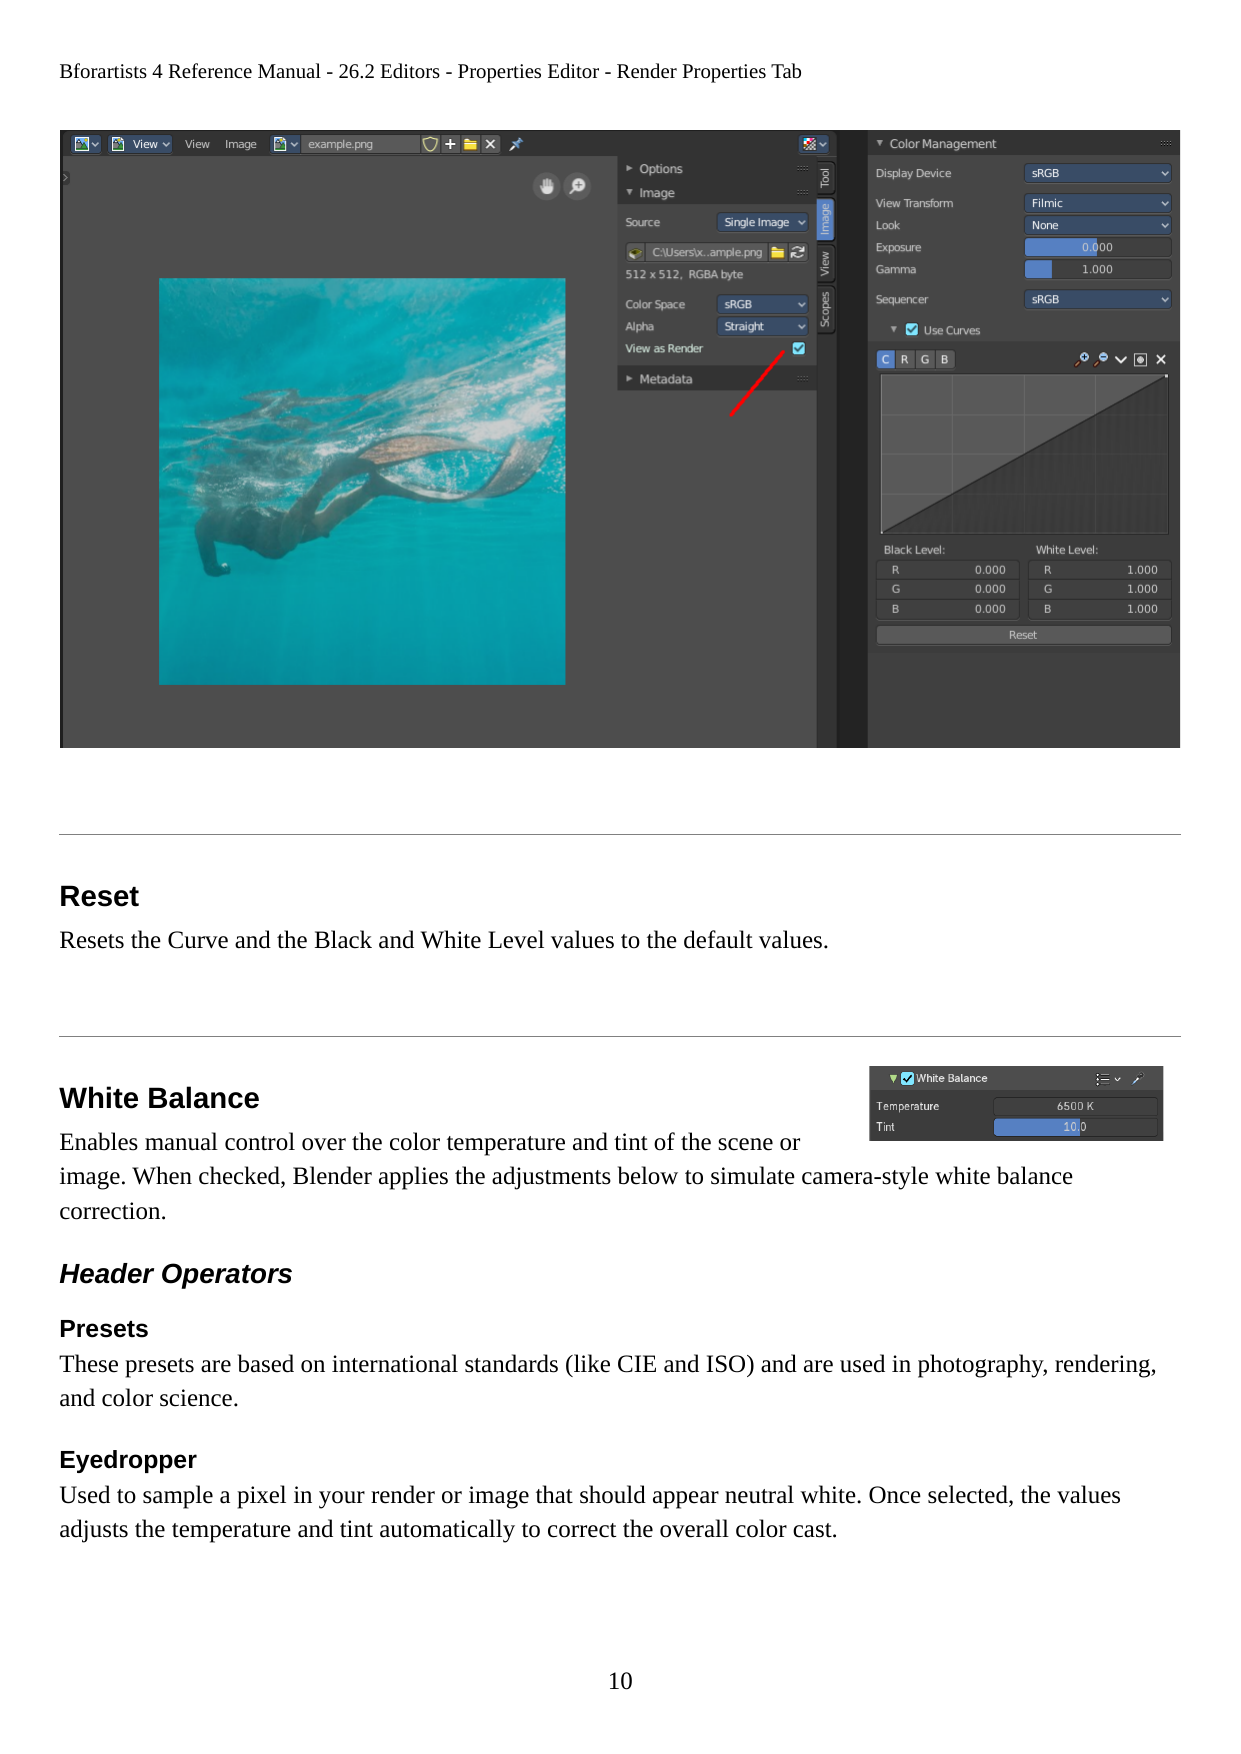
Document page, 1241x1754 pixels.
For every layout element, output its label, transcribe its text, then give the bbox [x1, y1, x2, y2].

subtitle Presets [59, 1314, 1181, 1343]
subtitle [1164, 1081, 1181, 1114]
subtitle Header Operators [59, 1257, 1181, 1289]
text Enables manual control over the color temperature and tint of the scene or image. When checked, Blender applies the adjustments below to simulate camera-style white balance correction. [59, 1127, 1181, 1224]
subtitle White Balance [59, 1081, 869, 1114]
picture [60, 130, 1181, 748]
subtitle Eyedropper [59, 1445, 1181, 1473]
text Resets the Curve and the Black and White Level values to the default values. [59, 925, 1181, 954]
subtitle Reset [59, 879, 1181, 912]
text Used to sample a pixel in your render or image that should appear neutral white. Once selected, the values adjusts the temperature and tint automatically to correct the overall color cast. [59, 1480, 1181, 1543]
text These presets are based on international standards (like CIE and ISO) and are used in photography, rendering, and color science. [59, 1349, 1181, 1412]
picture [869, 1066, 1164, 1141]
